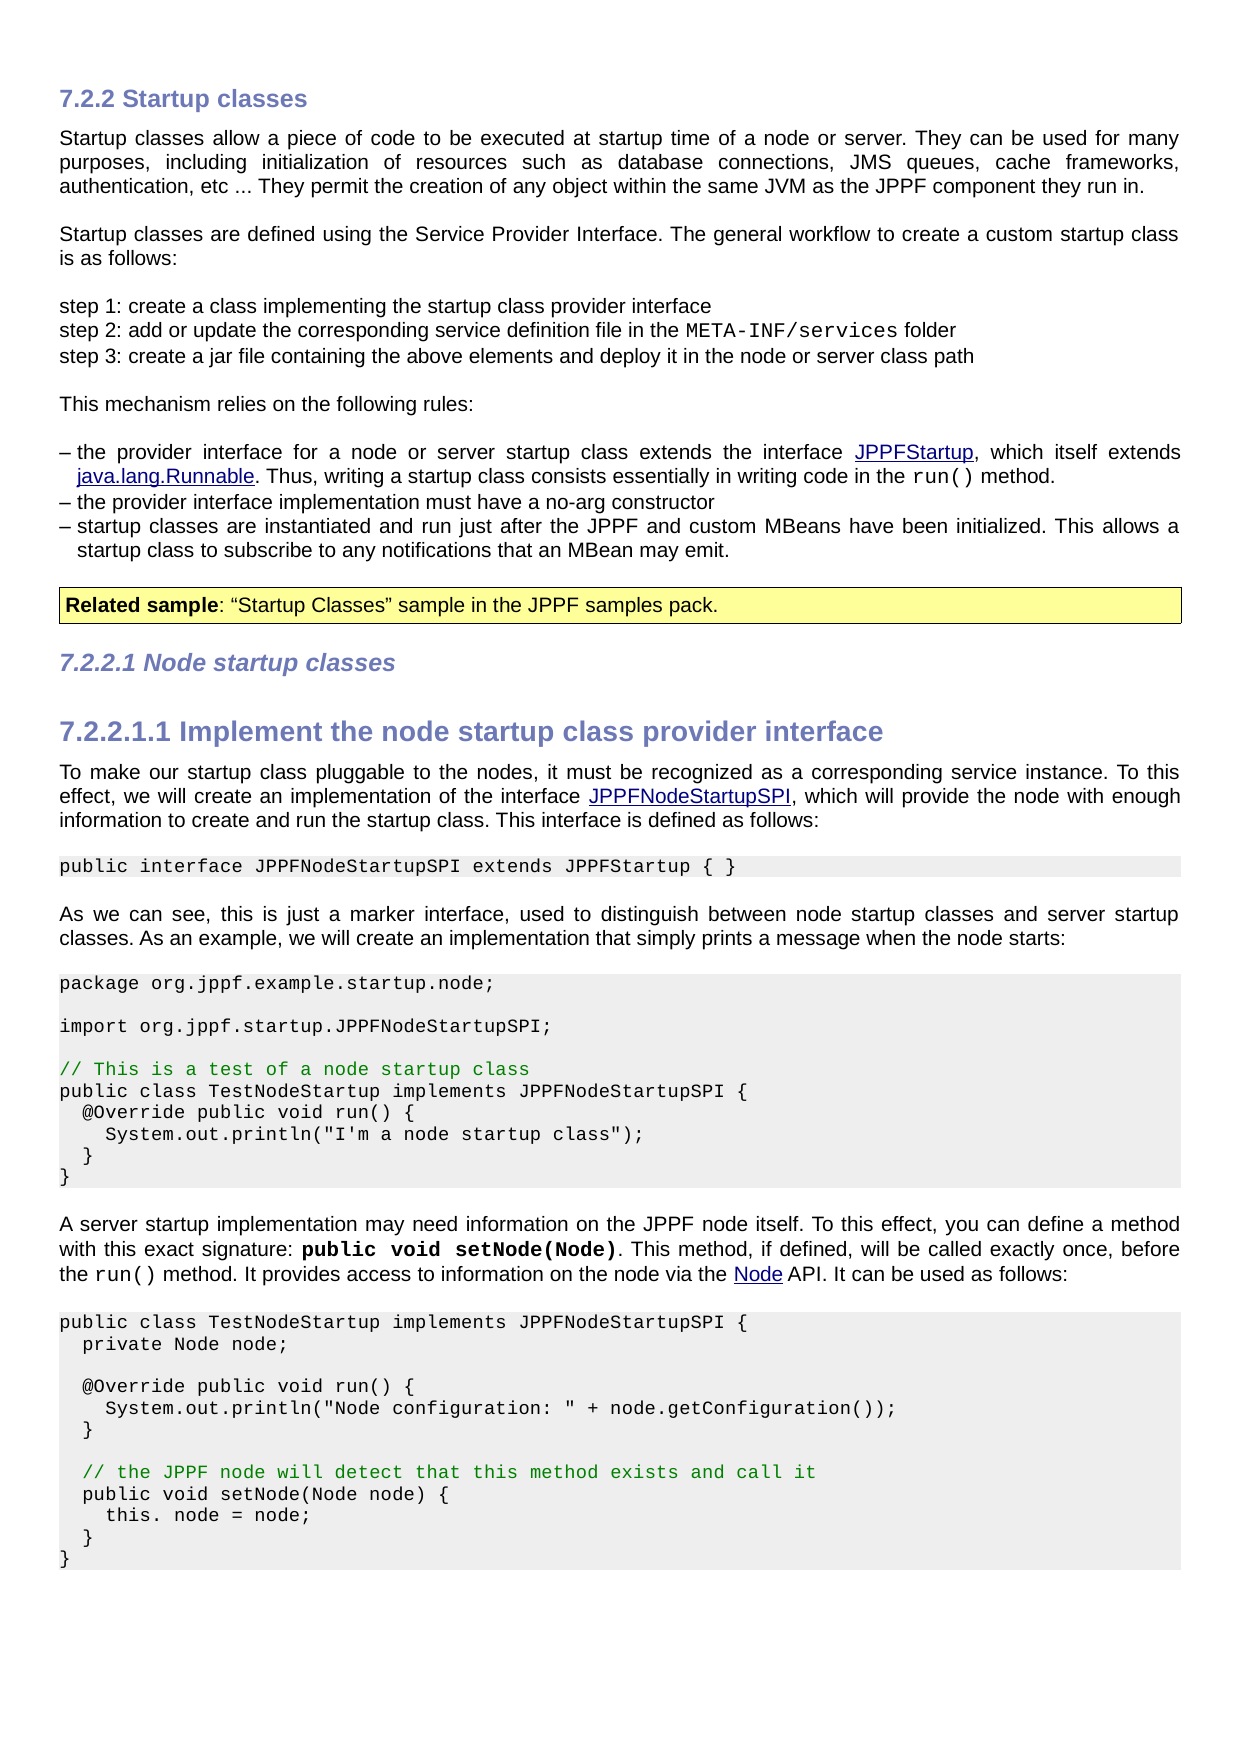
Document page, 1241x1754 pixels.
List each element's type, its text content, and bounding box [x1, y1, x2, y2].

text this. node = node; [59, 1506, 1181, 1527]
text // This is a test of a node startup class [59, 1059, 1181, 1081]
text step 1: create a class implementing the startup class provider interface [59, 294, 1181, 318]
list the provider interface implementation must have a no-arg constructor [59, 490, 1181, 514]
text } [59, 1167, 1181, 1188]
text } [59, 1527, 1181, 1548]
text // the JPPF node will detect that this method exists and call it [59, 1463, 1181, 1484]
text } [59, 1145, 1181, 1167]
text step 3: create a jar file containing the above elements and deploy it in the node or server class path [59, 344, 1181, 368]
text private Node node; [59, 1334, 1181, 1355]
text public class TestNodeStartup implements JPPFNodeStartupSPI { [59, 1312, 1181, 1334]
text System.out.println("I'm a node startup class"); [59, 1124, 1181, 1145]
text Startup classes are defined using the Service Provider Interface. The general workflow to create a custom startup class is as follows: [59, 222, 1181, 270]
text This mechanism relies on the following rules: [59, 392, 1181, 416]
list the provider interface for a node or server startup class extends the interface JPPFStartup, which itself extends java.lang.Runnable. Thus, writing a startup class consists essentially in writing code in the run() method. [59, 440, 1181, 490]
list startup classes are instantiated and run just after the JPPF and custom MBeans have been initialized. This allows a startup class to subscribe to any notifications that an MBean may emit. [59, 514, 1181, 562]
text @Override public void run() { [59, 1377, 1181, 1398]
text public interface JPPFNodeStartupSPI extends JPPFStartup { } [59, 856, 1181, 877]
text package org.jppf.example.startup.node; [59, 974, 1181, 995]
text public class TestNodeStartup implements JPPFNodeStartupSPI { [59, 1081, 1181, 1102]
subtitle Implement the node startup class provider interface [59, 714, 1181, 747]
text import org.jppf.startup.JPPFNodeStartupSPI; [59, 1017, 1181, 1038]
text public void setNode(Node node) { [59, 1484, 1181, 1506]
text @Override public void run() { [59, 1102, 1181, 1124]
subtitle Startup classes [59, 84, 1181, 113]
text To make our startup class pluggable to the nodes, it must be recognized as a corresponding service instance. To this effect, we will create an implementation of the interface JPPFNodeStartupSPI, which will provide the node with enough information to create and run the startup class. This interface is defined as follows: [59, 760, 1181, 832]
text Startup classes allow a piece of code to be executed at startup time of a node or server. They can be used for many purposes, including initialization of resources such as database connections, JMS queues, cache frameworks, authentication, etc ... They permit the creation of any object within the same JVM as the JPPF component they run in. [59, 126, 1181, 198]
text System.out.println("Node configuration: " + node.getConfiguration()); [59, 1398, 1181, 1420]
text A server startup implementation may need information on the JPPF node itself. To this effect, you can define a method with this exact signature: public void setNode(Node). This method, if defined, will be called exactly once, before the run() method. It provides access to information on the node via the Node API. It can be used as follows: [59, 1212, 1181, 1288]
subtitle Node startup classes [59, 648, 1181, 677]
text step 2: add or update the corresponding service definition file in the META-INF/services folder [59, 318, 1181, 344]
text Related sample: “Startup Classes” sample in the JPPF samples pack. [60, 588, 1181, 623]
text } [59, 1548, 1181, 1570]
text As we can see, this is just a marker interface, used to distinguish between node startup classes and server startup classes. As an example, we will create an implementation that simply prints a message when the node starts: [59, 902, 1181, 950]
text } [59, 1420, 1181, 1441]
